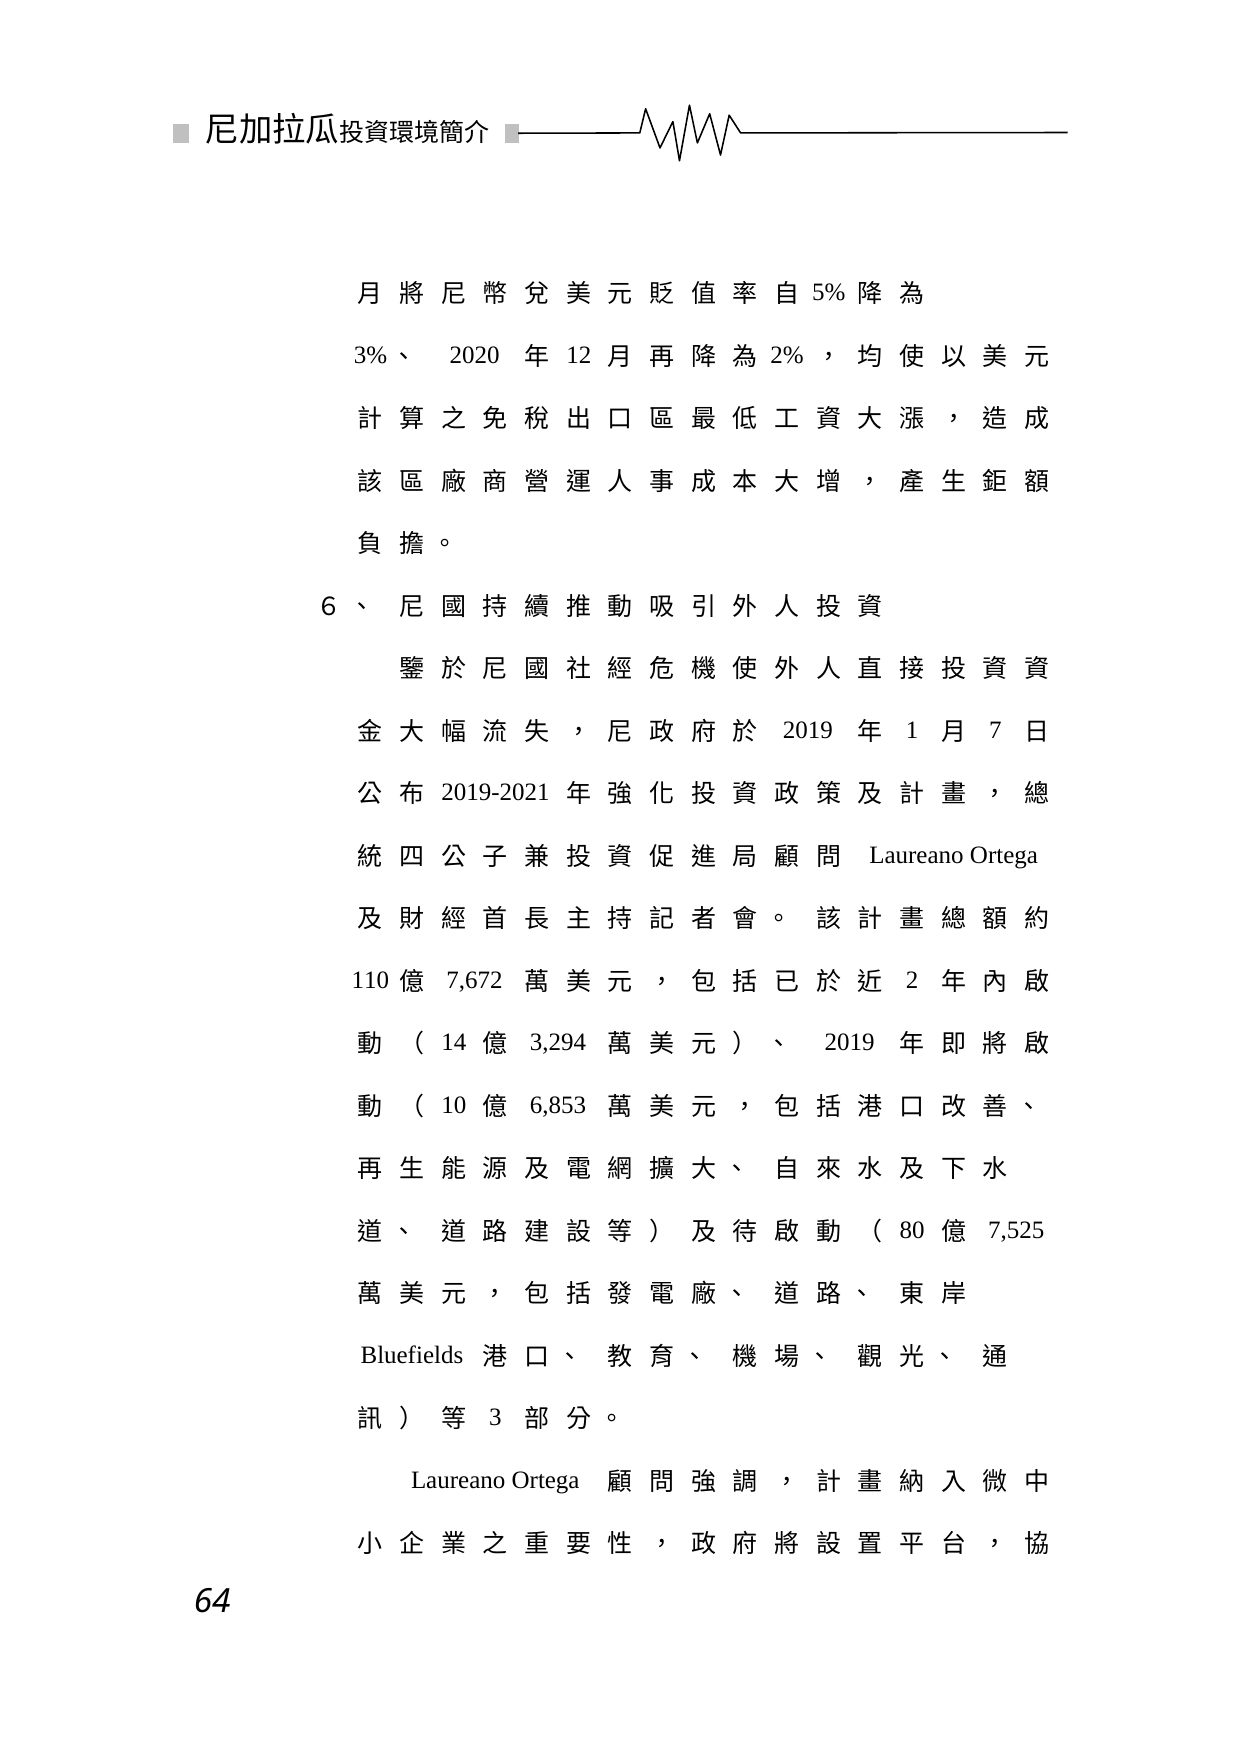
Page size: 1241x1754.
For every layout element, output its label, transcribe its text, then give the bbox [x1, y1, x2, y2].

text Laureano Ortega顧問強調，計畫納入微中小企業之重要性，政府將設置平台，協 [330, 1438, 1058, 1563]
text ６、尼國持續推動吸引外人投資 [281, 563, 1058, 625]
text 鑒於尼國社經危機使外人直接投資資金大幅流失，尼政府於2019年1月7日公布2019-2021年強化投資政策及計畫，總統四公子兼投資促進局顧問Laureano Ortega及財經首長主持記者會。該計畫總額約110億7,672萬美元，包括已於近2年內啟動（14億3,294萬美元）、2019年即將啟動（10億6,853萬美元，包括港口改善、再生能源及電網擴大、自來水及下水道、道路建設等）及待啟動（80億7,525萬美元，包括發電廠、道路、東岸Bluefields港口、教育、機場、觀光、通訊）等3部分。 [330, 625, 1058, 1438]
text 月將尼幣兌美元貶值率自5%降為3%、2020年12月再降為2%，均使以美元計算之免稅出口區最低工資大漲，造成該區廠商營運人事成本大增，產生鉅額負擔。 [330, 250, 1058, 563]
